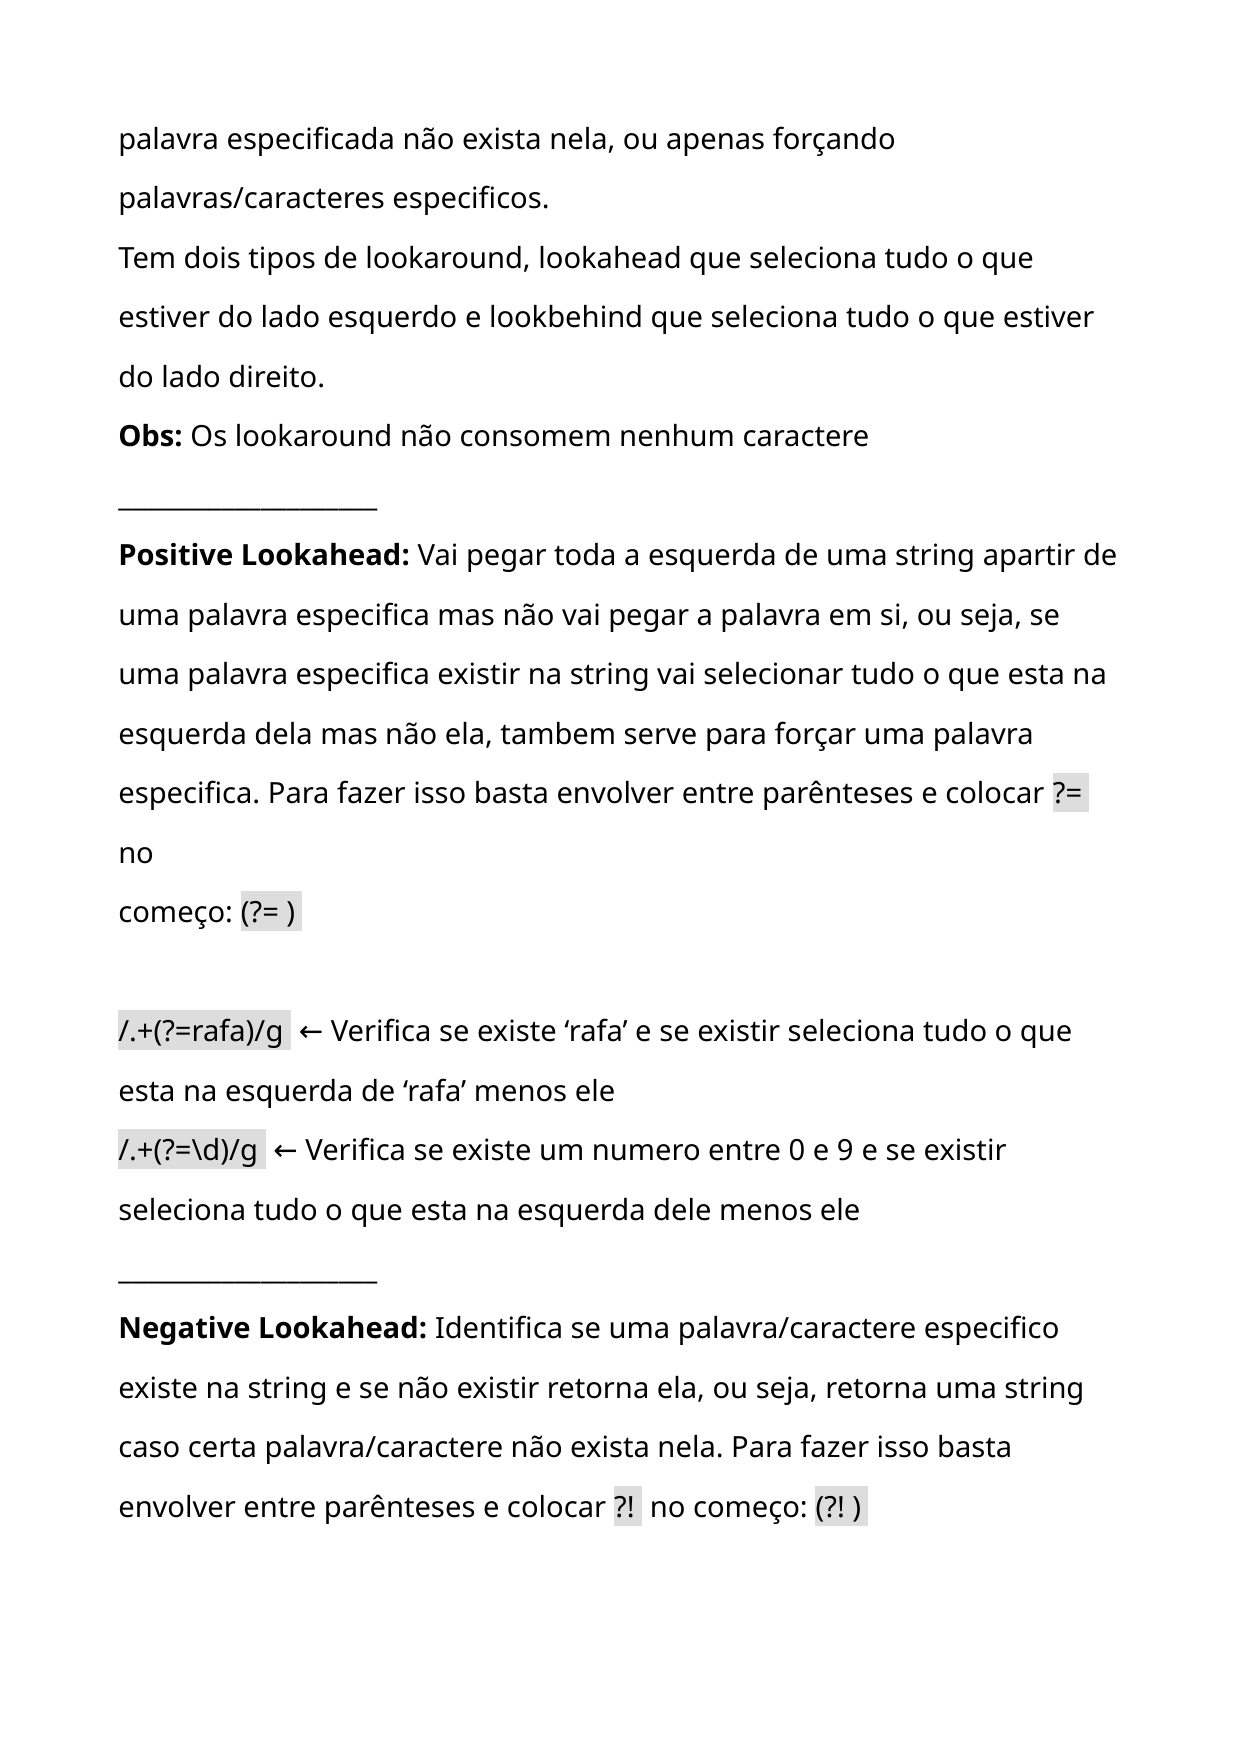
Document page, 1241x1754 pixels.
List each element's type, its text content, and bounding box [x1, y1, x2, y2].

text Obs: Os lookaround não consomem nenhum caractere [118, 416, 1122, 455]
text ____________________ [118, 1248, 1122, 1288]
text Tem dois tipos de lookaround, lookahead que seleciona tudo o que estiver do lado esquerdo e lookbehind que seleciona tudo o que estiver do lado direito. [118, 237, 1122, 396]
text /.+(?=rafa)/g ← Verifica se existe ‘rafa’ e se existir seleciona tudo o que esta na esquerda de ‘rafa’ menos ele [118, 1010, 1122, 1109]
text Negative Lookahead: Identifica se uma palavra/caractere especifico existe na string e se não existir retorna ela, ou seja, retorna uma string caso certa palavra/caractere não exista nela. Para fazer isso basta envolver entre parênteses e colocar ?! no começo: (?! ) [118, 1308, 1122, 1526]
text começo: (?= ) [118, 891, 1122, 931]
text /.+(?=\d)/g ← Verifica se existe um numero entre 0 e 9 e se existir seleciona tudo o que esta na esquerda dele menos ele [118, 1129, 1122, 1228]
text ____________________ [118, 475, 1122, 515]
text Positive Lookahead: Vai pegar toda a esquerda de uma string apartir de uma palavra especifica mas não vai pegar a palavra em si, ou seja, se uma palavra especifica existir na string vai selecionar tudo o que esta na esquerda dela mas não ela, tambem serve para forçar uma palavra especifica. Para fazer isso basta envolver entre parênteses e colocar ?= no [118, 534, 1122, 872]
text palavra especificada não exista nela, ou apenas forçando palavras/caracteres especificos. [118, 118, 1122, 217]
